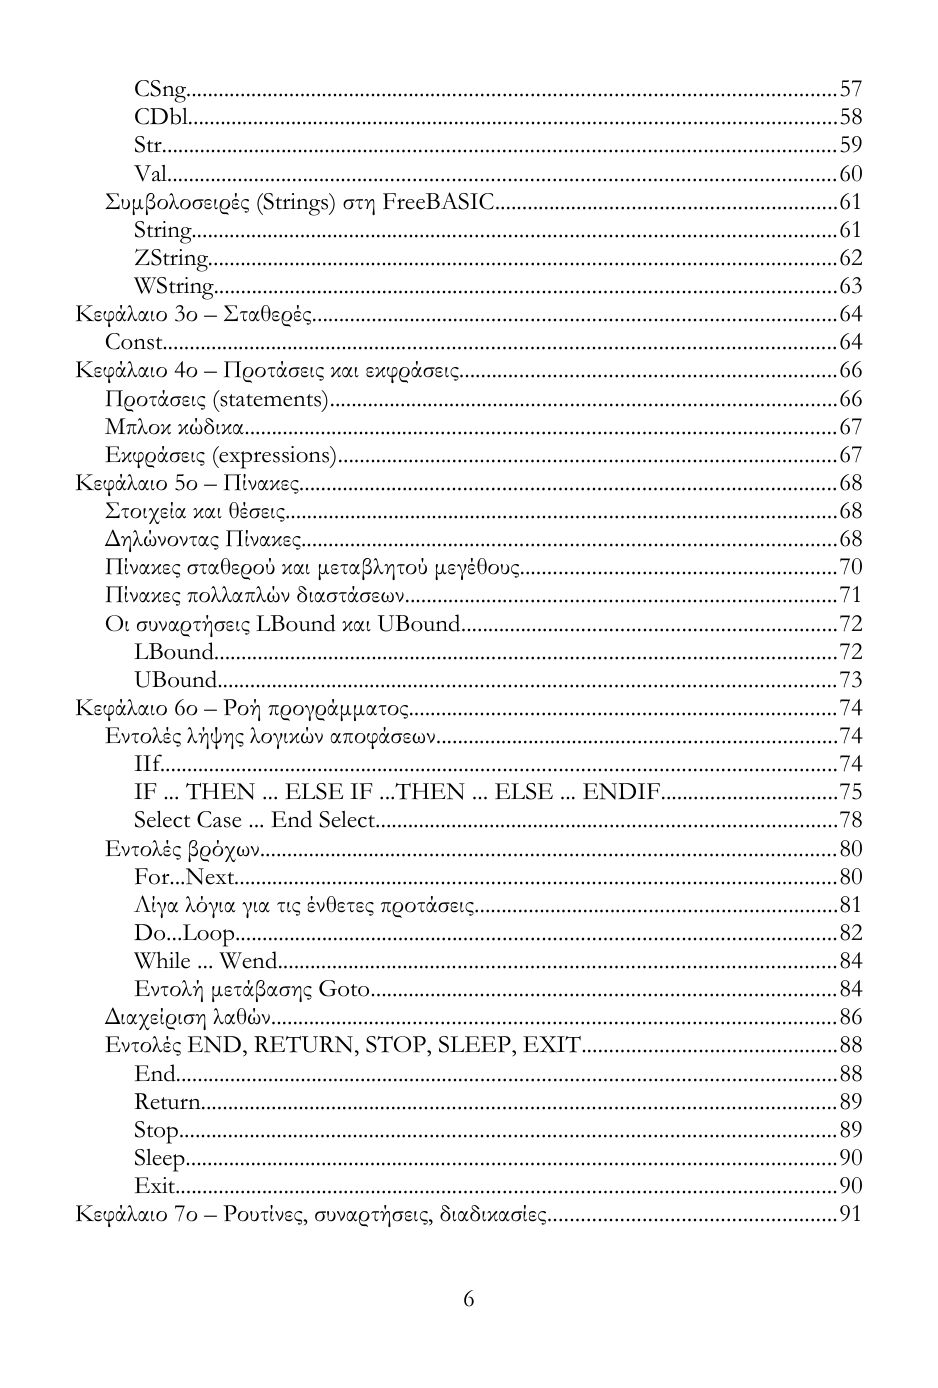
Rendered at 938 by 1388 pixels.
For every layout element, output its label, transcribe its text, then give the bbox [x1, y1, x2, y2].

text Do...Loop 82 [134, 919, 862, 947]
text End 88 [134, 1059, 862, 1087]
text Διαχείριση λαθών 86 [104, 1003, 862, 1031]
text IIf 74 [134, 750, 862, 778]
text Λίγα λόγια για τις ένθετες προτάσεις 81 [134, 891, 862, 919]
text Str 59 [134, 131, 862, 159]
text CDbl 58 [134, 103, 862, 131]
text Select Case ... End Select 78 [134, 806, 862, 834]
text Εκφράσεις (expressions) 67 [104, 441, 862, 469]
text Μπλοκ κώδικα 67 [104, 412, 862, 441]
text Εντολές λήψης λογικών αποφάσεων 74 [104, 722, 862, 750]
text CSng 57 [134, 75, 862, 103]
text Οι συναρτήσεις LBound και UBound 72 [104, 609, 862, 637]
text Exit 90 [134, 1172, 862, 1200]
text Πίνακες σταθερού και μεταβλητού μεγέθους 70 [104, 553, 862, 581]
text UBound 73 [134, 666, 862, 694]
text Στοιχεία και θέσεις 68 [104, 497, 862, 525]
text While ... Wend 84 [134, 947, 862, 975]
text ZString 62 [134, 244, 862, 272]
text IF ... THEN ... ELSE IF ...THEN ... ELSE ... ENDIF 75 [134, 778, 862, 806]
text Const 64 [104, 328, 862, 356]
text Πίνακες πολλαπλών διαστάσεων 71 [104, 581, 862, 609]
text Stop 89 [134, 1116, 862, 1144]
text Κεφάλαιο 5ο – Πίνακες 68 [75, 469, 862, 497]
text Return 89 [134, 1087, 862, 1116]
text Εντολές βρόχων 80 [104, 834, 862, 862]
text Εντολές END, RETURN, STOP, SLEEP, EXIT 88 [104, 1031, 862, 1059]
text Εντολή μετάβασης Goto 84 [134, 975, 862, 1003]
text For...Next 80 [134, 862, 862, 891]
text Sleep 90 [134, 1144, 862, 1172]
text Προτάσεις (statements) 66 [104, 384, 862, 412]
text Δηλώνοντας Πίνακες 68 [104, 525, 862, 553]
text Κεφάλαιο 4ο – Προτάσεις και εκφράσεις 66 [75, 356, 862, 384]
text WString 63 [134, 272, 862, 300]
text Κεφάλαιο 6ο – Ροή προγράμματος 74 [75, 694, 862, 722]
text LBound 72 [134, 637, 862, 666]
text String 61 [134, 216, 862, 244]
text Κεφάλαιο 7ο – Ρουτίνες, συναρτήσεις, διαδικασίες 91 [75, 1200, 862, 1228]
text Συμβολοσειρές (Strings) στη FreeBASIC 61 [104, 187, 862, 216]
text Κεφάλαιο 3ο – Σταθερές 64 [75, 300, 862, 328]
text Val 60 [134, 159, 862, 187]
